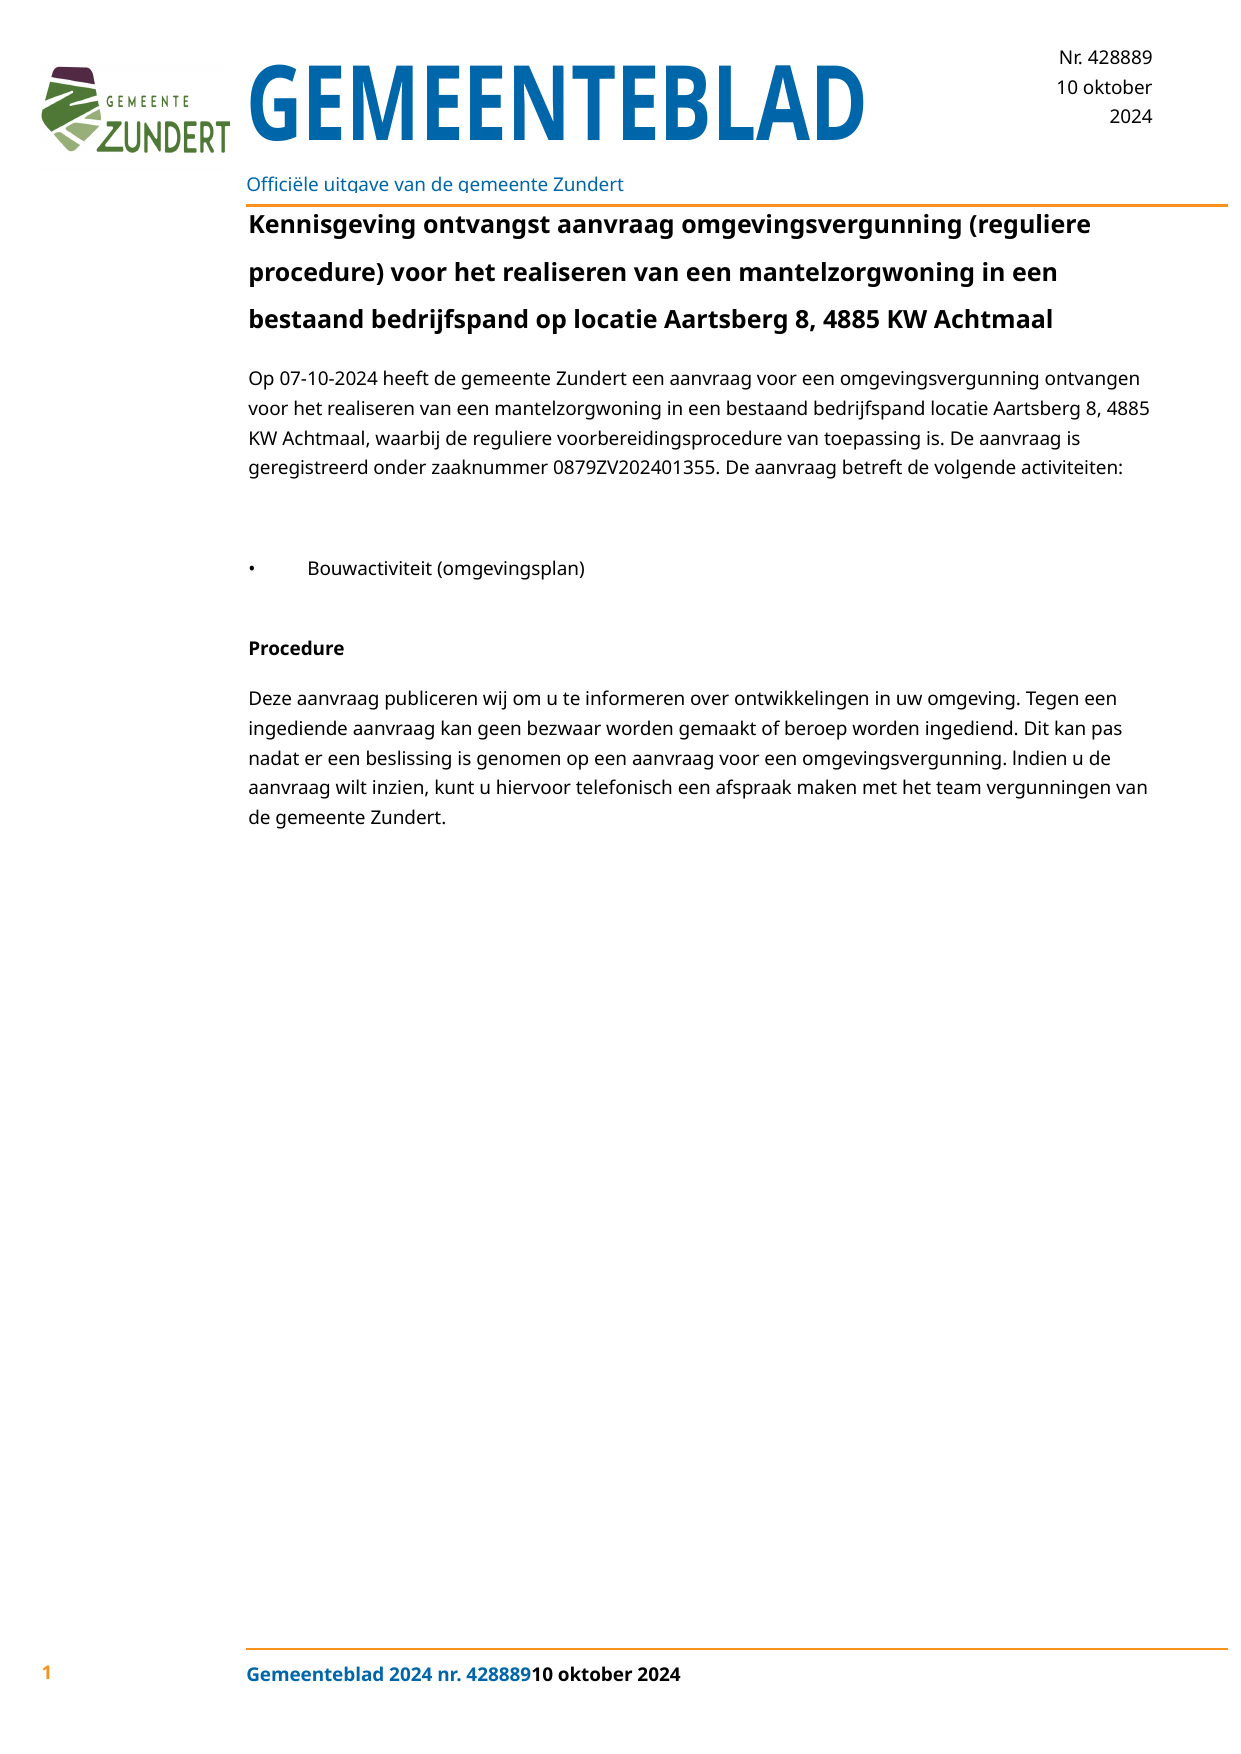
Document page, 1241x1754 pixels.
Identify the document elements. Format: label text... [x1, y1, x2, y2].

text Op 07-10-2024 heeft de gemeente Zundert een aanvraag voor een omgevingsvergunning ontvangen voor het realiseren van een mantelzorgwoning in een bestaand bedrijfspand locatie Aartsberg 8, 4885 KW Achtmaal, waarbij de reguliere voorbereidingsprocedure van toepassing is. De aanvraag is geregistreerd onder zaaknummer 0879ZV202401355. De aanvraag betreft de volgende activiteiten: [248, 366, 1152, 480]
list Bouwactiviteit (omgevingsplan) [248, 555, 1152, 581]
text Deze aanvraag publiceren wij om u te informeren over ontwikkelingen in uw omgeving. Tegen een ingediende aanvraag kan geen bezwaar worden gemaakt of beroep worden ingediend. Dit kan pas nadat er een beslissing is genomen op een aanvraag voor een omgevingsvergunning. lndien u de aanvraag wilt inzien, kunt u hiervoor telefonisch een afspraak maken met het team vergunningen van de gemeente Zundert. [248, 686, 1152, 829]
picture [41, 47, 231, 172]
text Procedure [248, 635, 1152, 661]
text Kennisgeving ontvangst aanvraag omgevingsvergunning (reguliere procedure) voor het realiseren van een mantelzorgwoning in een bestaand bedrijfspand op locatie Aartsberg 8, 4885 KW Achtmaal [248, 207, 1152, 336]
